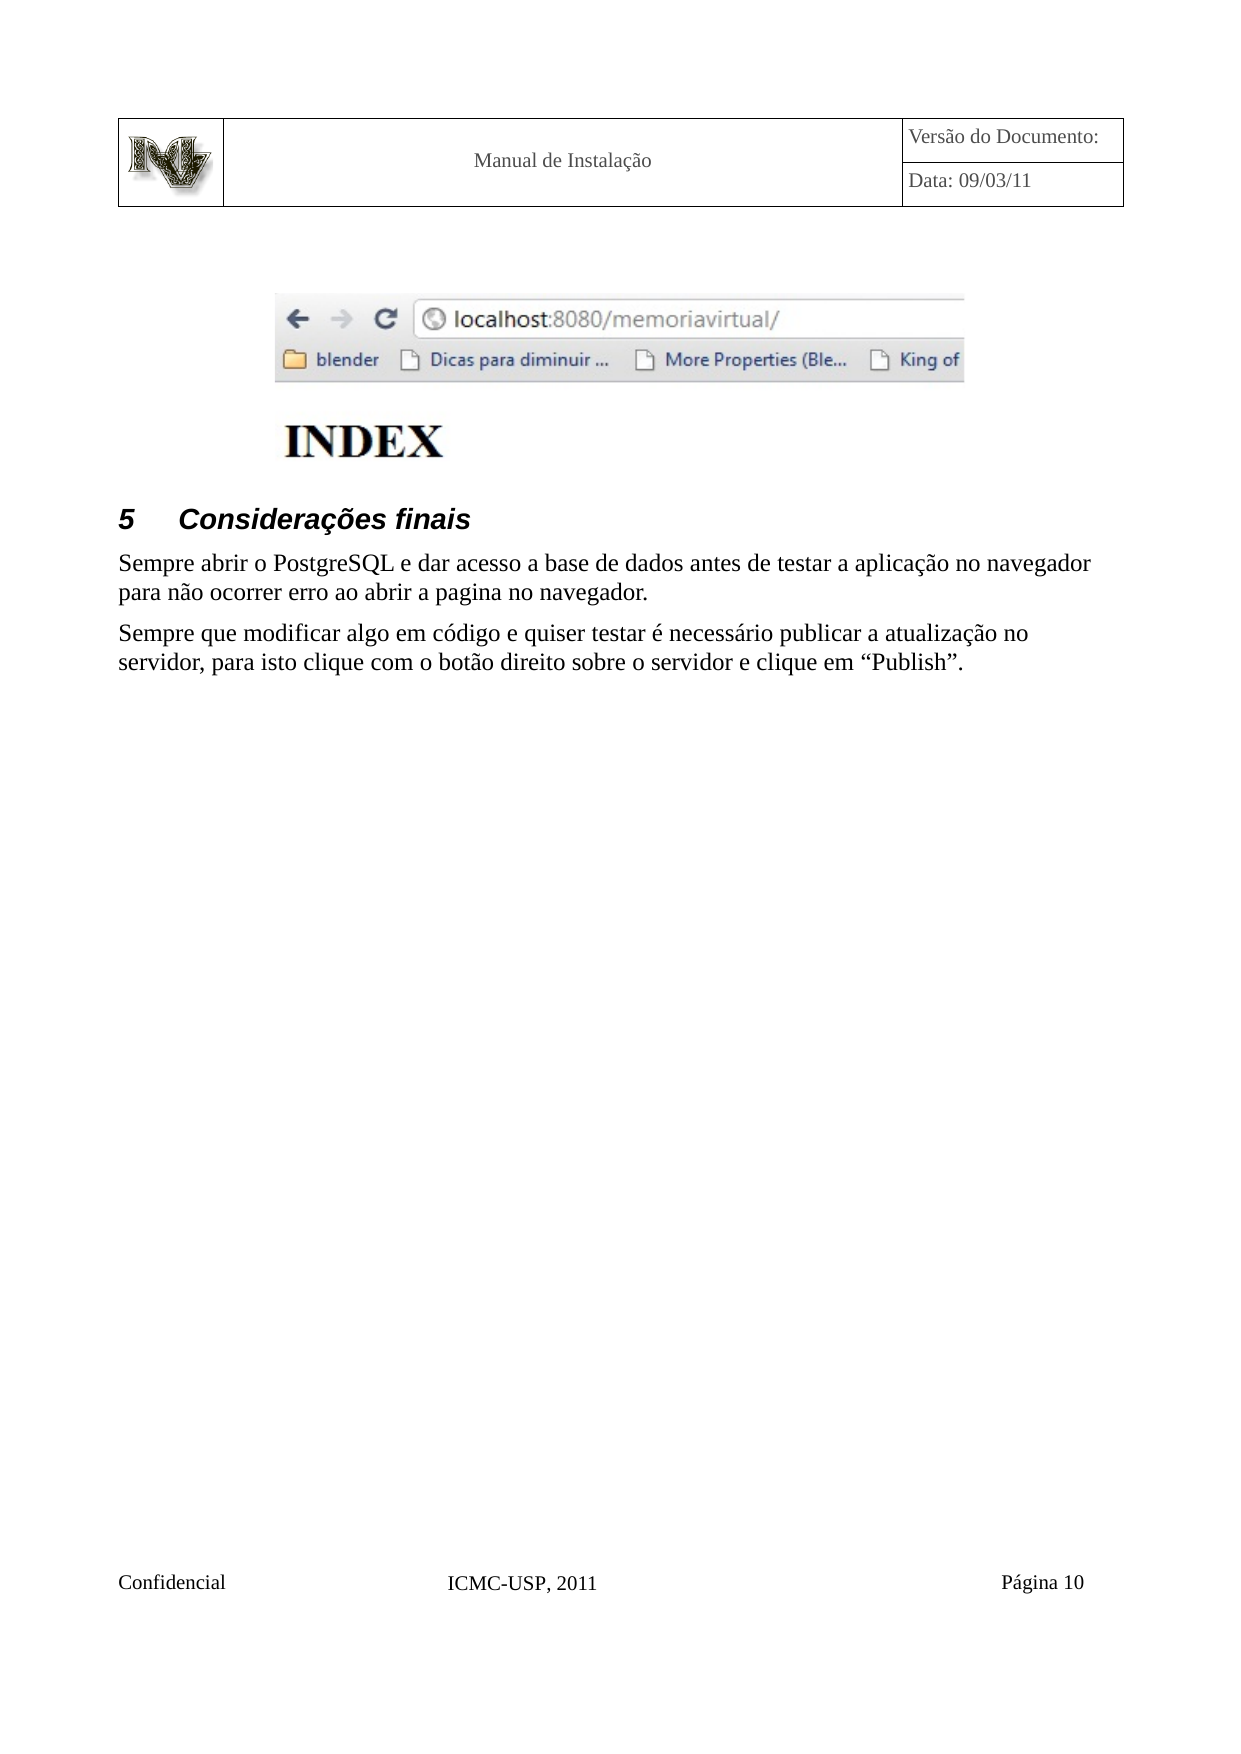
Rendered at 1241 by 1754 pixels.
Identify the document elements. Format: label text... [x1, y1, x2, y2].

picture [123, 125, 214, 200]
picture [274, 293, 966, 502]
text Sempre que modificar algo em código e quiser testar é necessário publicar a atualização no servidor, para isto clique com o botão direito sobre o servidor e clique em “Publish”. [118, 618, 1122, 676]
subtitle Considerações finais [118, 502, 1122, 536]
text Sempre abrir o PostgreSQL e dar acesso a base de dados antes de testar a aplicação no navegador para não ocorrer erro ao abrir a pagina no navegador. [118, 548, 1122, 606]
